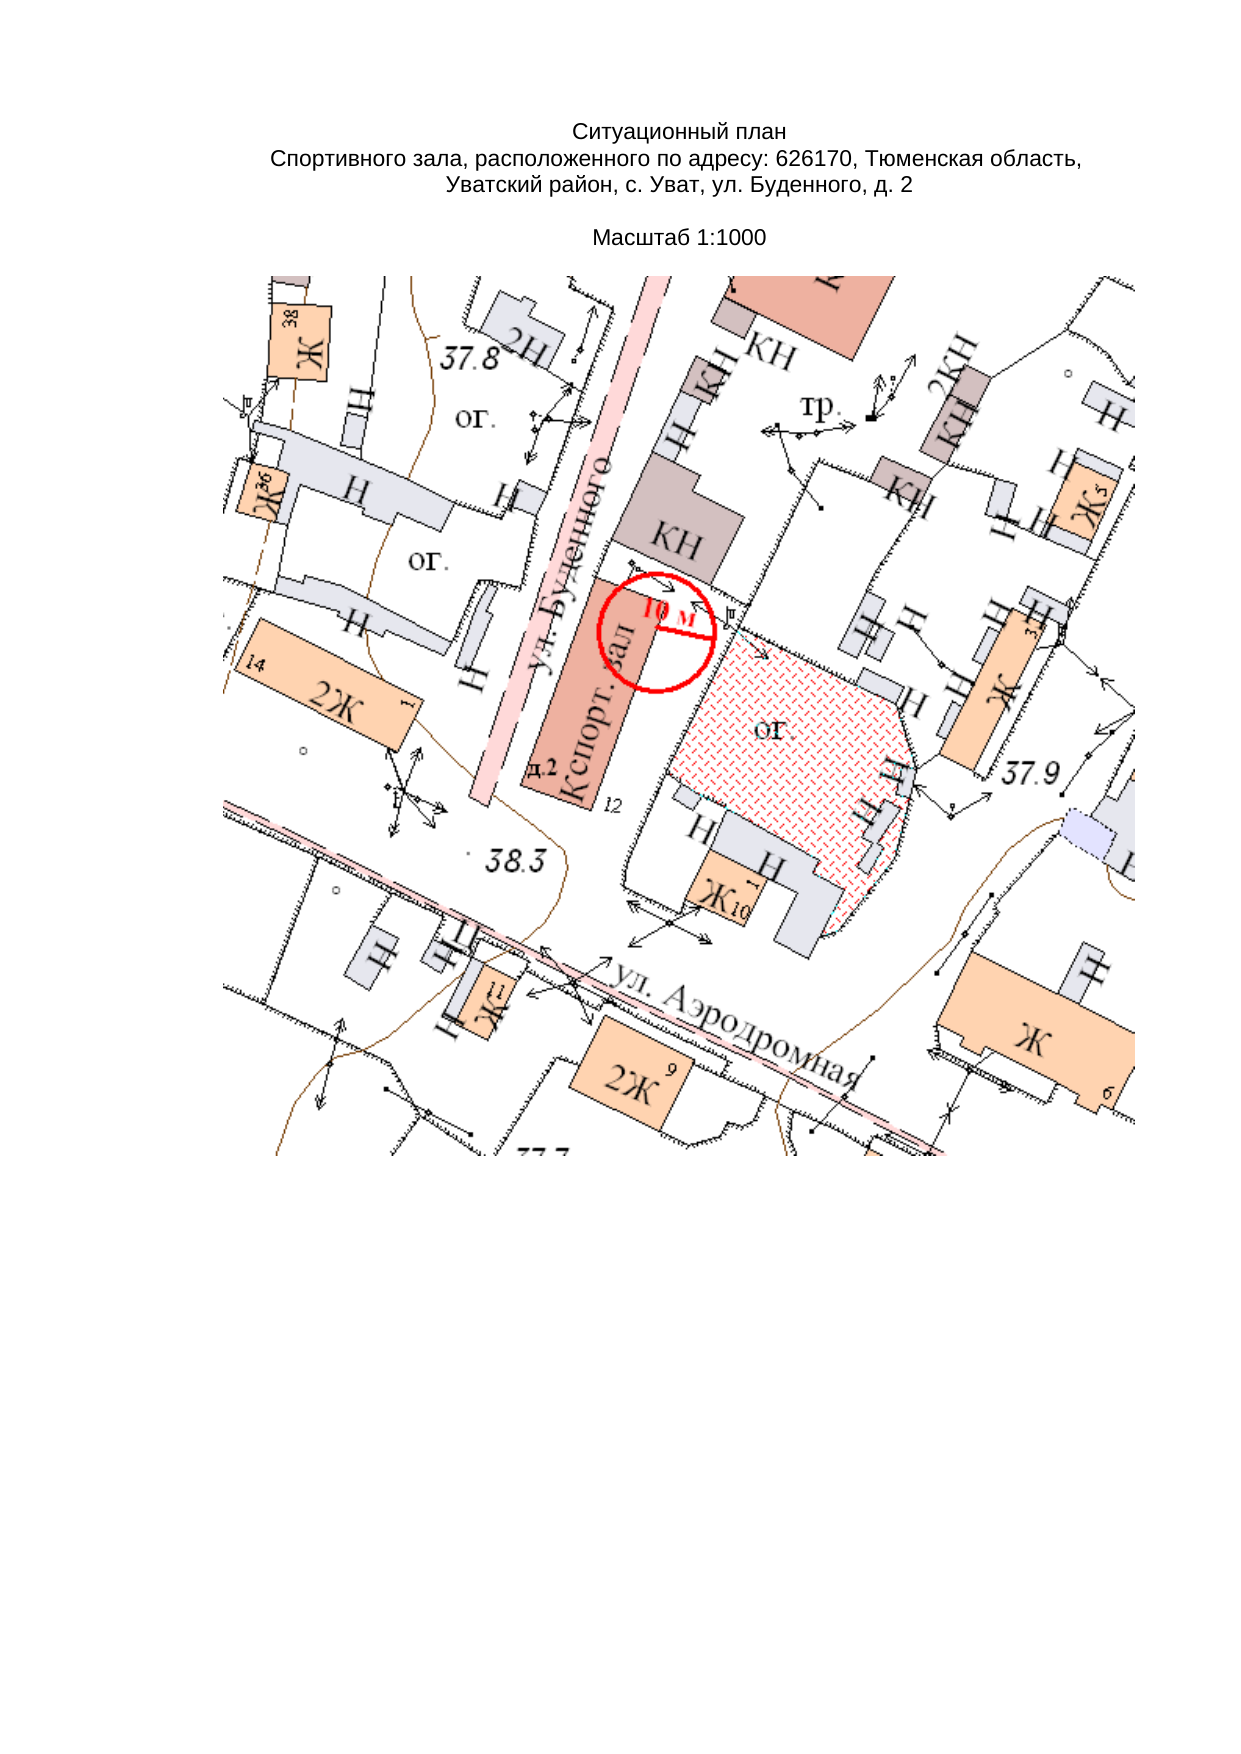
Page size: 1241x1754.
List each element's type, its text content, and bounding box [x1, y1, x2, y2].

text Ситуационный план [177, 118, 1181, 144]
picture [223, 277, 1135, 1155]
text Спортивного зала, расположенного по адресу: 626170, Тюменская область, [177, 144, 1181, 171]
text Масштаб 1:1000 [177, 223, 1181, 250]
text Уватский район, с. Уват, ул. Буденного, д. 2 [177, 171, 1181, 197]
